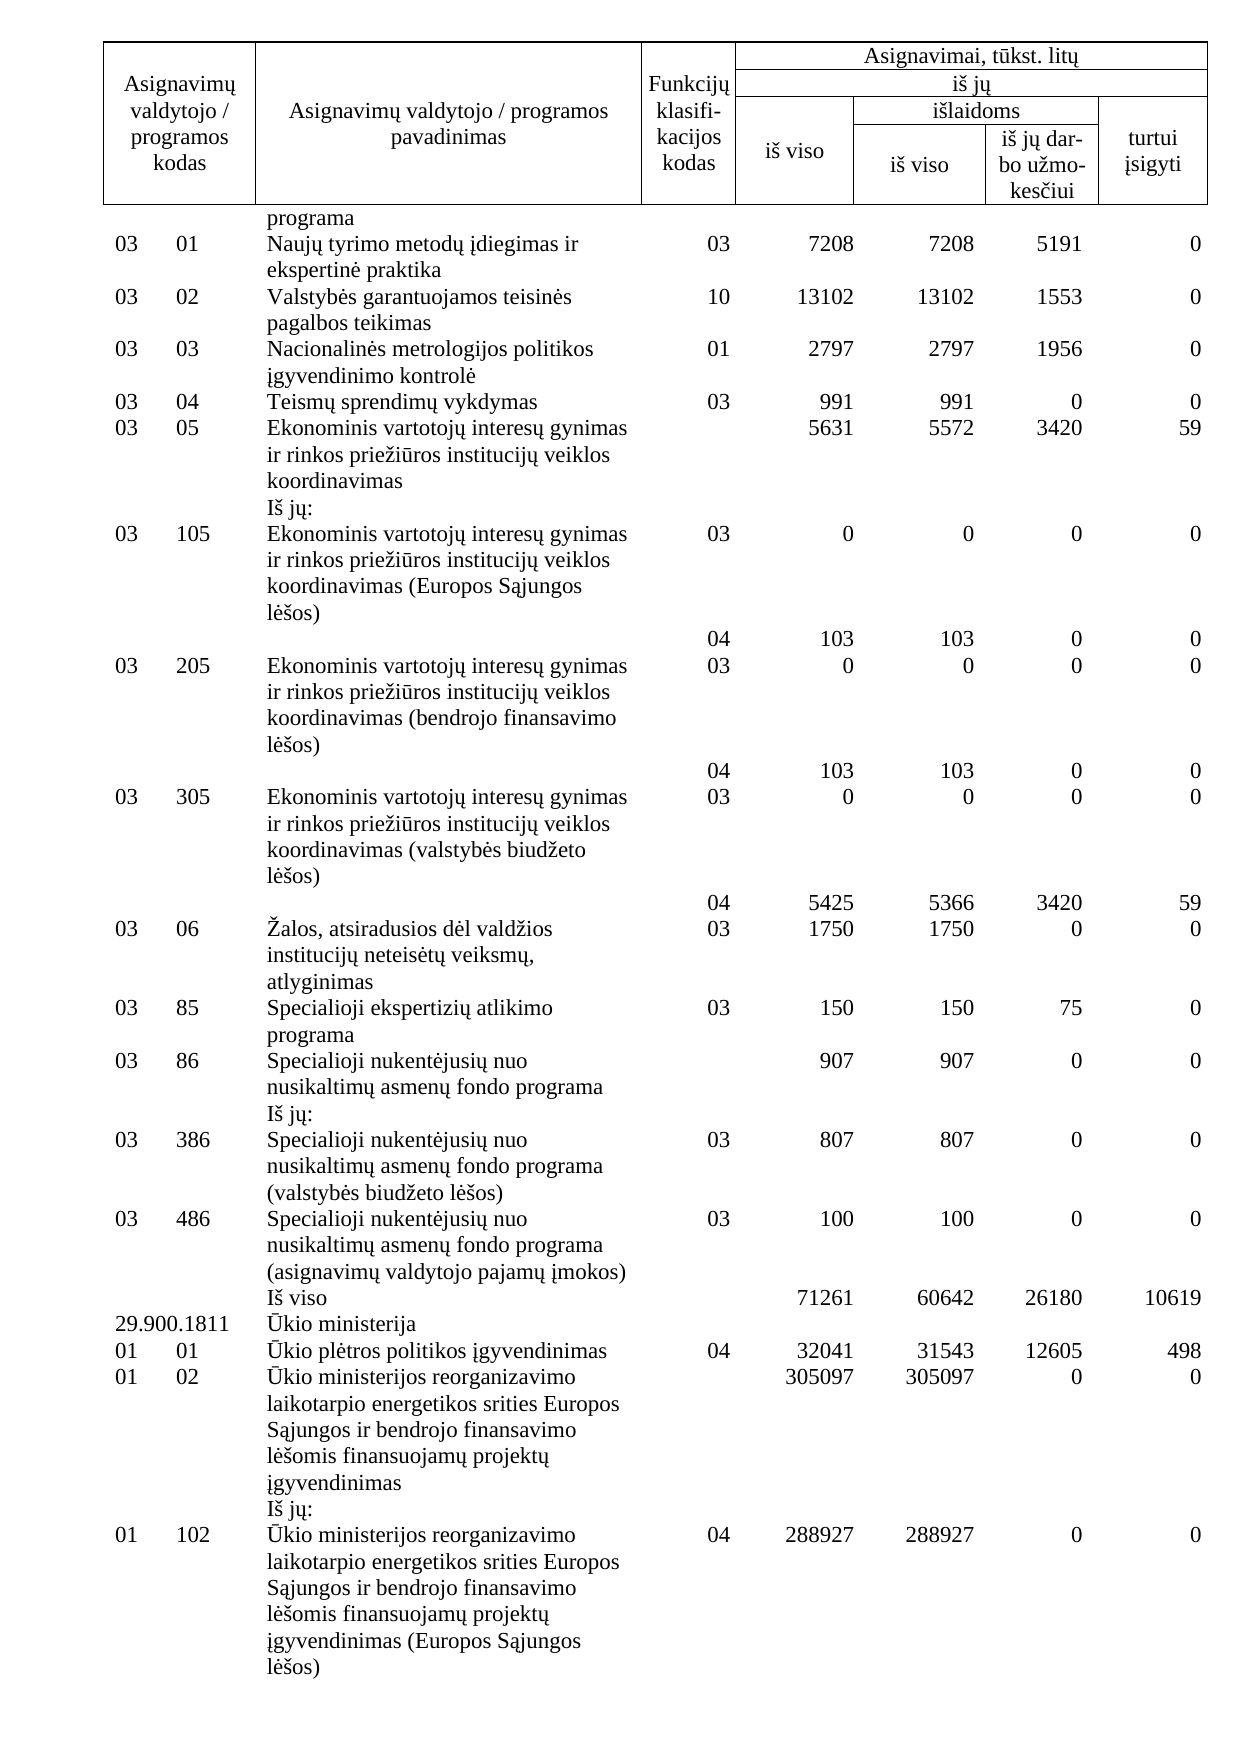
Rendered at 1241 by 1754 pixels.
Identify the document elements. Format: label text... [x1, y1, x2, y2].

table_cell [1213, 1521, 1221, 1679]
table_cell [985, 1100, 1093, 1126]
table_cell [165, 625, 255, 652]
table_cell 12605 [985, 1337, 1093, 1363]
table_cell turtui įsigyti [1099, 97, 1207, 204]
table_cell 386 [165, 1126, 255, 1205]
table_cell 0 [985, 1521, 1093, 1679]
table_cell 907 [865, 1047, 985, 1100]
table_cell 5366 [865, 889, 985, 915]
table_cell [104, 889, 164, 915]
table_cell 0 [1093, 1047, 1213, 1100]
table_cell išlaidoms [854, 97, 1098, 123]
table_cell 04 [646, 1337, 741, 1363]
table_cell [1213, 757, 1221, 783]
table_cell 0 [1093, 520, 1213, 625]
table_cell 0 [1093, 915, 1213, 994]
table_cell [1208, 69, 1213, 96]
table_cell Specialioji ekspertizių atlikimo programa [255, 994, 646, 1047]
table_cell 03 [646, 230, 741, 283]
table_cell 103 [865, 625, 985, 652]
table_cell [1093, 1495, 1213, 1521]
table_cell 04 [646, 889, 741, 915]
table_cell 13102 [865, 283, 985, 335]
table_cell Iš jų: [255, 1495, 646, 1521]
table_cell 03 [165, 335, 255, 388]
table_cell Ekonominis vartotojų interesų gynimas ir rinkos priežiūros institucijų veiklos koordinavimas (bendrojo finansavimo lėšos) [255, 652, 646, 757]
table_cell 2797 [865, 335, 985, 388]
table_cell 1553 [985, 283, 1093, 335]
table_cell [741, 1100, 865, 1126]
table_cell [255, 889, 646, 915]
table_cell [255, 625, 646, 652]
table_cell [1213, 96, 1221, 123]
table_cell [1213, 283, 1221, 335]
table_cell [1213, 494, 1221, 520]
table_cell [1213, 784, 1221, 889]
table_cell Žalos, atsiradusios dėl valdžios institucijų neteisėtų veiksmų, atlyginimas [255, 915, 646, 994]
table_cell 100 [865, 1205, 985, 1284]
table_cell 5191 [985, 230, 1093, 283]
table_cell [165, 1495, 255, 1521]
table_cell 0 [985, 1363, 1093, 1495]
table_cell Iš jų: [255, 1100, 646, 1126]
table_cell 105 [165, 520, 255, 625]
table_cell [741, 205, 865, 230]
table_cell 03 [104, 335, 164, 388]
table_cell [985, 1495, 1093, 1521]
table_cell [985, 205, 1093, 230]
table_cell [646, 205, 741, 230]
table_cell 04 [646, 757, 741, 783]
table_cell 0 [865, 652, 985, 757]
table_header [1208, 41, 1213, 69]
table_cell [1093, 494, 1213, 520]
table_cell 7208 [741, 230, 865, 283]
table_cell [104, 625, 164, 652]
table_cell 31543 [865, 1337, 985, 1363]
table_cell [646, 1100, 741, 1126]
table_cell 3420 [985, 415, 1093, 493]
table_cell [865, 1100, 985, 1126]
table_cell 305 [165, 784, 255, 889]
table_cell 03 [646, 784, 741, 889]
table_cell 03 [104, 652, 164, 757]
table_cell 486 [165, 1205, 255, 1284]
table_cell 0 [865, 520, 985, 625]
table_cell [1213, 335, 1221, 388]
table_cell [1208, 96, 1213, 123]
table_cell 0 [985, 915, 1093, 994]
table_cell 0 [1093, 1521, 1213, 1679]
table_cell 26180 [985, 1284, 1093, 1311]
table_cell [104, 1100, 164, 1126]
table_cell 5631 [741, 415, 865, 493]
table_cell [104, 1495, 164, 1521]
table_cell 0 [985, 1126, 1093, 1205]
table_cell Specialioji nukentėjusių nuo nusikaltimų asmenų fondo programa [255, 1047, 646, 1100]
table_cell [1213, 230, 1221, 283]
table_cell 0 [1093, 625, 1213, 652]
table_cell [646, 1047, 741, 1100]
table_cell 0 [985, 388, 1093, 414]
table_cell 205 [165, 652, 255, 757]
table_cell 03 [104, 415, 164, 493]
table_cell 60642 [865, 1284, 985, 1311]
table_cell 991 [741, 388, 865, 414]
table_cell Nacionalinės metrologijos politikos įgyvendinimo kontrolė [255, 335, 646, 388]
table_cell 10619 [1093, 1284, 1213, 1311]
table_cell 0 [865, 784, 985, 889]
table_cell [865, 205, 985, 230]
table_cell 0 [1093, 784, 1213, 889]
table_cell [1213, 520, 1221, 625]
table_cell 100 [741, 1205, 865, 1284]
table_cell 75 [985, 994, 1093, 1047]
table_cell 03 [646, 915, 741, 994]
table_cell Specialioji nukentėjusių nuo nusikaltimų asmenų fondo programa (asignavimų valdytojo pajamų įmokos) [255, 1205, 646, 1284]
table_cell [1213, 1495, 1221, 1521]
table_cell 5425 [741, 889, 865, 915]
table_cell [1213, 994, 1221, 1047]
table_cell Naujų tyrimo metodų įdiegimas ir ekspertinė praktika [255, 230, 646, 283]
table_cell [646, 1284, 741, 1311]
table_cell 05 [165, 415, 255, 493]
table_cell 0 [1093, 283, 1213, 335]
table_cell Valstybės garantuojamos teisinės pagalbos teikimas [255, 283, 646, 335]
table_cell Iš viso [255, 1284, 646, 1311]
table_cell 0 [1093, 1363, 1213, 1495]
table_cell 13102 [741, 283, 865, 335]
table_cell [1093, 204, 1213, 230]
table_cell 03 [104, 1205, 164, 1284]
table_cell 0 [985, 1047, 1093, 1100]
table_cell programa [255, 205, 646, 230]
table_cell [985, 494, 1093, 520]
table_cell Iš jų: [255, 494, 646, 520]
table_cell 29.900.1811 [104, 1311, 255, 1337]
table_cell 0 [985, 625, 1093, 652]
table_cell 01 [165, 1337, 255, 1363]
table_cell 150 [741, 994, 865, 1047]
table_cell [865, 1495, 985, 1521]
table_cell [741, 1495, 865, 1521]
table_cell [1213, 204, 1221, 230]
table_cell 103 [741, 757, 865, 783]
table_cell [104, 757, 164, 783]
table_cell 03 [104, 994, 164, 1047]
table_cell 991 [865, 388, 985, 414]
table_cell [1213, 652, 1221, 757]
table_cell 03 [646, 994, 741, 1047]
table_cell Ūkio ministerijos reorganizavimo laikotarpio energetikos srities Europos Sąjungos ir bendrojo finansavimo lėšomis finansuojamų projektų įgyvendinimas [255, 1363, 646, 1495]
table_cell 03 [646, 1126, 741, 1205]
table_cell [1213, 1047, 1221, 1100]
table_cell 02 [165, 1363, 255, 1495]
table_cell 03 [646, 1205, 741, 1284]
table_cell 0 [985, 652, 1093, 757]
table_cell 150 [865, 994, 985, 1047]
table_cell 0 [985, 1205, 1093, 1284]
table_cell 0 [1093, 335, 1213, 388]
table_cell 59 [1093, 415, 1213, 493]
table_cell [255, 757, 646, 783]
table_cell 04 [646, 625, 741, 652]
table_cell 01 [646, 335, 741, 388]
table_cell [646, 1363, 741, 1495]
table_cell [104, 494, 164, 520]
table_cell 907 [741, 1047, 865, 1100]
table_cell Ūkio ministerija [255, 1311, 646, 1337]
table_cell Ekonominis vartotojų interesų gynimas ir rinkos priežiūros institucijų veiklos koordinavimas (Europos Sąjungos lėšos) [255, 520, 646, 625]
table_cell 0 [741, 652, 865, 757]
table_cell iš viso [854, 125, 985, 204]
table_cell 06 [165, 915, 255, 994]
table_cell 0 [1093, 1205, 1213, 1284]
table_cell 2797 [741, 335, 865, 388]
table_cell 305097 [741, 1363, 865, 1495]
table_header Asignavimai, tūkst. litų [736, 43, 1207, 69]
table_cell 02 [165, 283, 255, 335]
table_cell [1213, 1363, 1221, 1495]
table_cell [165, 889, 255, 915]
table_cell 03 [646, 652, 741, 757]
table_cell 59 [1093, 889, 1213, 915]
table_cell [985, 1311, 1093, 1337]
table_cell 5572 [865, 415, 985, 493]
table_header [1213, 41, 1221, 69]
table_cell [1213, 1311, 1221, 1337]
table_cell [865, 1311, 985, 1337]
table_cell 86 [165, 1047, 255, 1100]
table_cell 03 [104, 388, 164, 414]
table_cell Ekonominis vartotojų interesų gynimas ir rinkos priežiūros institucijų veiklos koordinavimas [255, 415, 646, 493]
table_cell [1213, 69, 1221, 96]
table_cell [741, 1311, 865, 1337]
table_cell 32041 [741, 1337, 865, 1363]
table_cell 04 [165, 388, 255, 414]
table_cell 1956 [985, 335, 1093, 388]
table_cell [165, 757, 255, 783]
table_cell [646, 494, 741, 520]
table_header Asignavimų valdytojo / programos pavadinimas [256, 43, 641, 204]
table_cell [165, 494, 255, 520]
table_cell [1213, 915, 1221, 994]
table_cell 10 [646, 283, 741, 335]
table_cell [165, 205, 255, 230]
table_cell 0 [1093, 230, 1213, 283]
table_cell 102 [165, 1521, 255, 1679]
table_cell 103 [865, 757, 985, 783]
table_cell 0 [741, 784, 865, 889]
table_cell 03 [104, 784, 164, 889]
table_cell 807 [741, 1126, 865, 1205]
table_cell 03 [104, 1126, 164, 1205]
table_cell 288927 [741, 1521, 865, 1679]
table_cell [1213, 1337, 1221, 1363]
table_cell [1213, 625, 1221, 652]
table_cell [1213, 124, 1221, 204]
table_cell 0 [985, 784, 1093, 889]
table_cell 01 [104, 1363, 164, 1495]
table_cell 103 [741, 625, 865, 652]
table_cell 0 [1093, 994, 1213, 1047]
table_header Funkcijų klasifi- kacijos kodas [642, 43, 735, 204]
table_cell 0 [985, 757, 1093, 783]
table_cell 01 [104, 1337, 164, 1363]
table_cell 03 [646, 520, 741, 625]
table_cell 01 [104, 1521, 164, 1679]
table_cell [165, 1284, 255, 1311]
table_cell 3420 [985, 889, 1093, 915]
table_cell 498 [1093, 1337, 1213, 1363]
table_cell 03 [104, 230, 164, 283]
table_cell 85 [165, 994, 255, 1047]
table_cell [865, 494, 985, 520]
table_cell 0 [1093, 652, 1213, 757]
table_cell [1213, 1126, 1221, 1205]
table_cell 305097 [865, 1363, 985, 1495]
table_cell Ekonominis vartotojų interesų gynimas ir rinkos priežiūros institucijų veiklos koordinavimas (valstybės biudžeto lėšos) [255, 784, 646, 889]
table_cell Specialioji nukentėjusių nuo nusikaltimų asmenų fondo programa (valstybės biudžeto lėšos) [255, 1126, 646, 1205]
table_cell [104, 1284, 164, 1311]
table_cell 807 [865, 1126, 985, 1205]
table_cell [1213, 1284, 1221, 1311]
table_cell 0 [1093, 1126, 1213, 1205]
table_cell [1093, 1100, 1213, 1126]
table_cell iš viso [736, 97, 853, 204]
table_cell [1208, 124, 1213, 204]
table_cell 71261 [741, 1284, 865, 1311]
table_cell 01 [165, 230, 255, 283]
table_cell [165, 1100, 255, 1126]
table_cell [1213, 1100, 1221, 1126]
table_cell 0 [985, 520, 1093, 625]
table_cell 7208 [865, 230, 985, 283]
table_cell [1093, 1311, 1213, 1337]
table_cell 0 [1093, 388, 1213, 414]
table_cell [1213, 415, 1221, 493]
table_cell 03 [104, 915, 164, 994]
table_cell [1213, 889, 1221, 915]
table_cell [1213, 388, 1221, 414]
table_cell 03 [646, 388, 741, 414]
table_cell 03 [104, 283, 164, 335]
table_cell Ūkio plėtros politikos įgyvendinimas [255, 1337, 646, 1363]
table_cell [104, 205, 164, 230]
table_cell 1750 [865, 915, 985, 994]
table_cell iš jų [736, 70, 1207, 96]
table_header Asignavimų valdytojo / programos kodas [104, 43, 255, 204]
table_cell 0 [741, 520, 865, 625]
table_cell [646, 1495, 741, 1521]
table_cell 03 [104, 1047, 164, 1100]
table_cell 1750 [741, 915, 865, 994]
table_cell [646, 1311, 741, 1337]
table_cell 288927 [865, 1521, 985, 1679]
table_cell 04 [646, 1521, 741, 1679]
table_cell iš jų dar-bo užmo-kesčiui [986, 125, 1098, 204]
table_cell 0 [1093, 757, 1213, 783]
table_cell [741, 494, 865, 520]
table_cell [1213, 1205, 1221, 1284]
table_cell Teismų sprendimų vykdymas [255, 388, 646, 414]
table_cell [646, 415, 741, 493]
table_cell Ūkio ministerijos reorganizavimo laikotarpio energetikos srities Europos Sąjungos ir bendrojo finansavimo lėšomis finansuojamų projektų įgyvendinimas (Europos Sąjungos lėšos) [255, 1521, 646, 1679]
table_cell 03 [104, 520, 164, 625]
